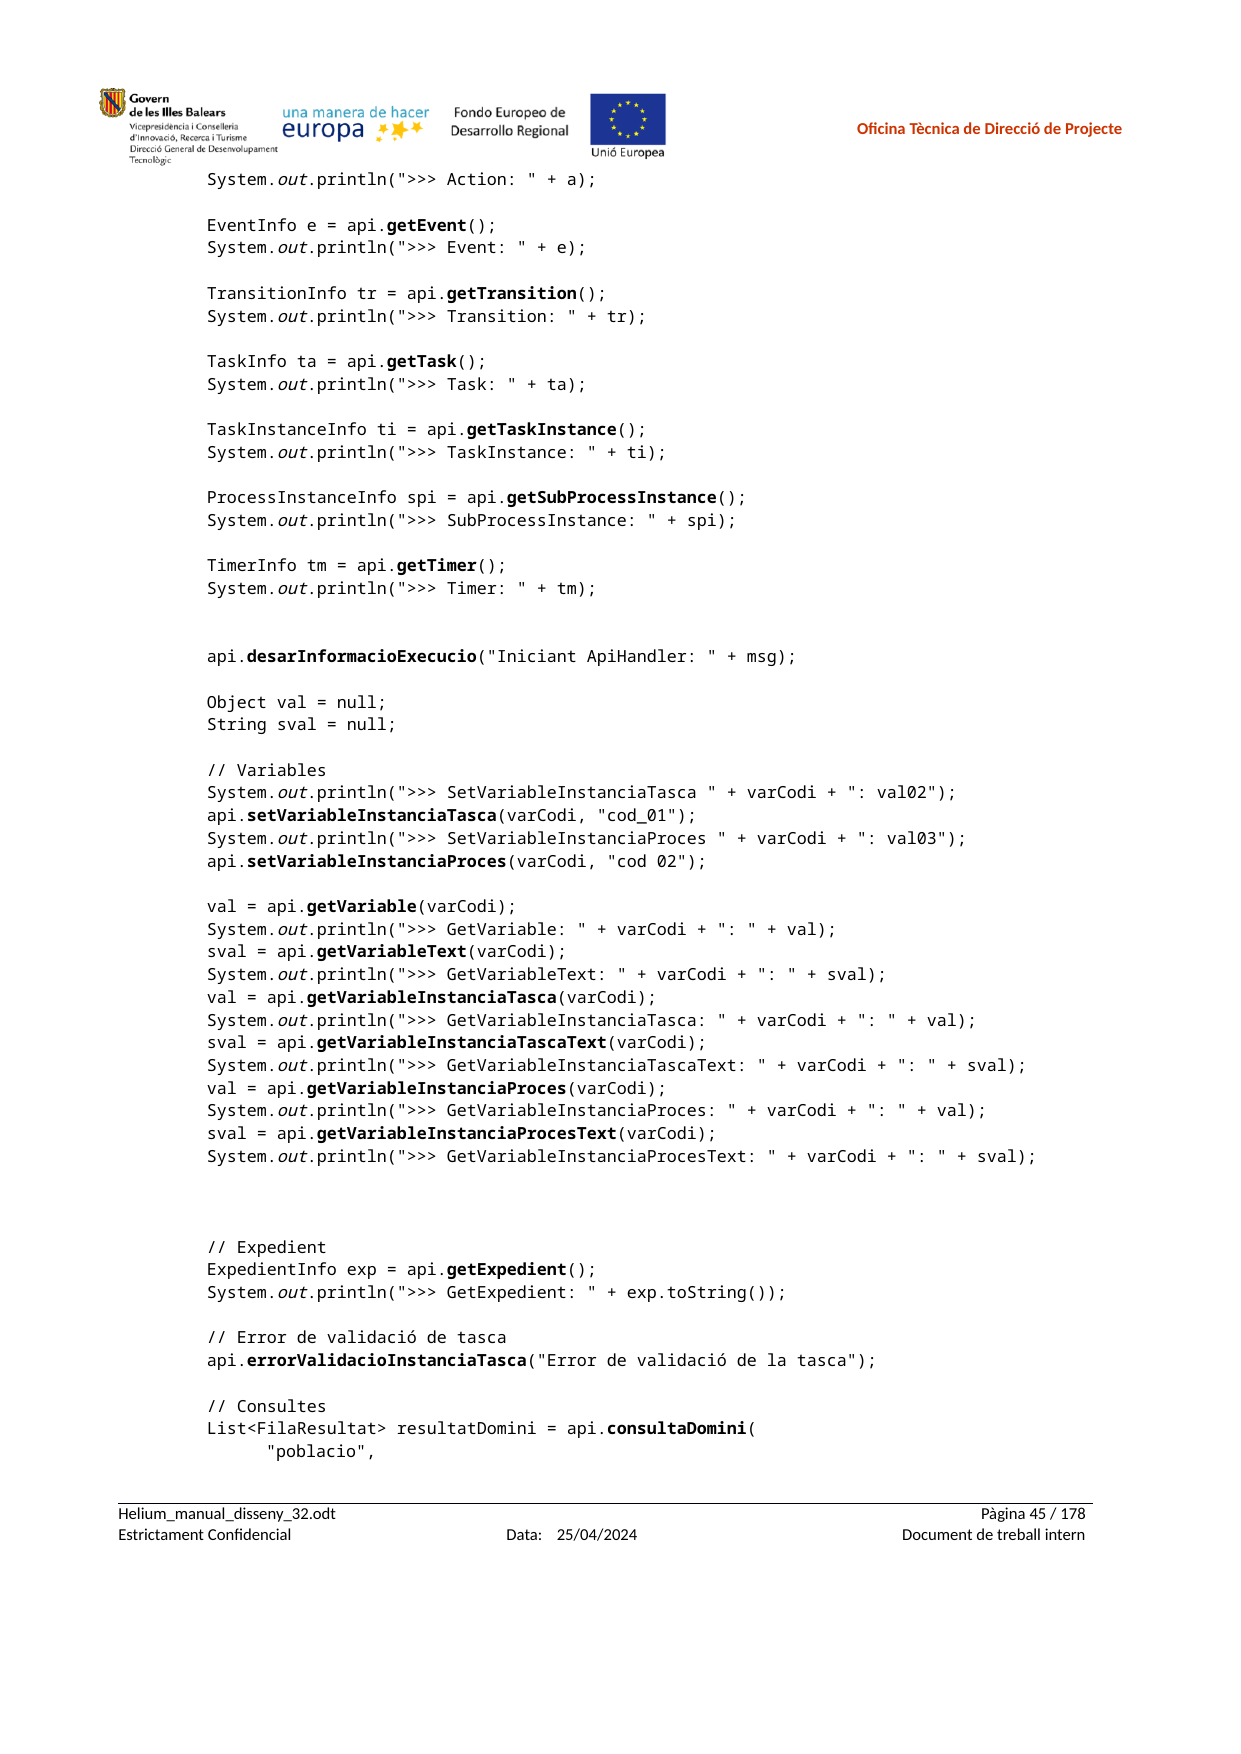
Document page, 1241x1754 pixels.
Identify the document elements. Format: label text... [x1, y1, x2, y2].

text ProcessInstanceInfo spi = api.getSubProcessInstance(); [118, 486, 1122, 508]
text // Consultes [118, 1394, 1122, 1417]
text List<FilaResultat> resultatDomini = api.consultaDomini( [118, 1417, 1122, 1439]
text System.out.println(">>> SetVariableInstanciaTasca " + varCodi + ": val02"); [118, 781, 1122, 804]
text System.out.println(">>> Timer: " + tm); [118, 577, 1122, 599]
text api.desarInformacioExecucio("Iniciant ApiHandler: " + msg); [118, 645, 1122, 667]
text EventInfo e = api.getEvent(); [118, 213, 1122, 236]
text System.out.println(">>> GetVariableInstanciaTascaText: " + varCodi + ": " + sval); [118, 1053, 1122, 1076]
text System.out.println(">>> TaskInstance: " + ti); [118, 440, 1122, 463]
text System.out.println(">>> GetVariableInstanciaTasca: " + varCodi + ": " + val); [118, 1008, 1122, 1031]
text String sval = null; [118, 713, 1122, 736]
text Object val = null; [118, 690, 1122, 713]
text TaskInstanceInfo ti = api.getTaskInstance(); [118, 418, 1122, 440]
text System.out.println(">>> GetVariableText: " + varCodi + ": " + sval); [118, 963, 1122, 985]
text System.out.println(">>> SetVariableInstanciaProces " + varCodi + ": val03"); [118, 826, 1122, 849]
text TimerInfo tm = api.getTimer(); [118, 554, 1122, 577]
text System.out.println(">>> Event: " + e); [118, 236, 1122, 259]
picture [99, 87, 668, 166]
text ExpedientInfo exp = api.getExpedient(); [118, 1258, 1122, 1281]
text // Expedient [118, 1235, 1122, 1258]
text System.out.println(">>> GetVariableInstanciaProcesText: " + varCodi + ": " + sval); [118, 1144, 1122, 1167]
text api.setVariableInstanciaProces(varCodi, "cod 02"); [118, 849, 1122, 872]
text "poblacio", [118, 1439, 1122, 1462]
text System.out.println(">>> SubProcessInstance: " + spi); [118, 508, 1122, 531]
text TaskInfo ta = api.getTask(); [118, 349, 1122, 372]
text System.out.println(">>> GetVariable: " + varCodi + ": " + val); [118, 917, 1122, 940]
text System.out.println(">>> Task: " + ta); [118, 372, 1122, 395]
text sval = api.getVariableInstanciaTascaText(varCodi); [118, 1031, 1122, 1053]
text System.out.println(">>> Action: " + a); [118, 168, 1122, 191]
text val = api.getVariableInstanciaTasca(varCodi); [118, 985, 1122, 1008]
text System.out.println(">>> GetVariableInstanciaProces: " + varCodi + ": " + val); [118, 1099, 1122, 1122]
text System.out.println(">>> Transition: " + tr); [118, 304, 1122, 327]
text val = api.getVariableInstanciaProces(varCodi); [118, 1076, 1122, 1099]
text api.errorValidacioInstanciaTasca("Error de validació de la tasca"); [118, 1349, 1122, 1371]
text val = api.getVariable(varCodi); [118, 894, 1122, 917]
text api.setVariableInstanciaTasca(varCodi, "cod_01"); [118, 804, 1122, 826]
text System.out.println(">>> GetExpedient: " + exp.toString()); [118, 1281, 1122, 1303]
text sval = api.getVariableInstanciaProcesText(varCodi); [118, 1122, 1122, 1144]
text // Error de validació de tasca [118, 1326, 1122, 1349]
text sval = api.getVariableText(varCodi); [118, 940, 1122, 963]
text TransitionInfo tr = api.getTransition(); [118, 281, 1122, 304]
text // Variables [118, 758, 1122, 781]
